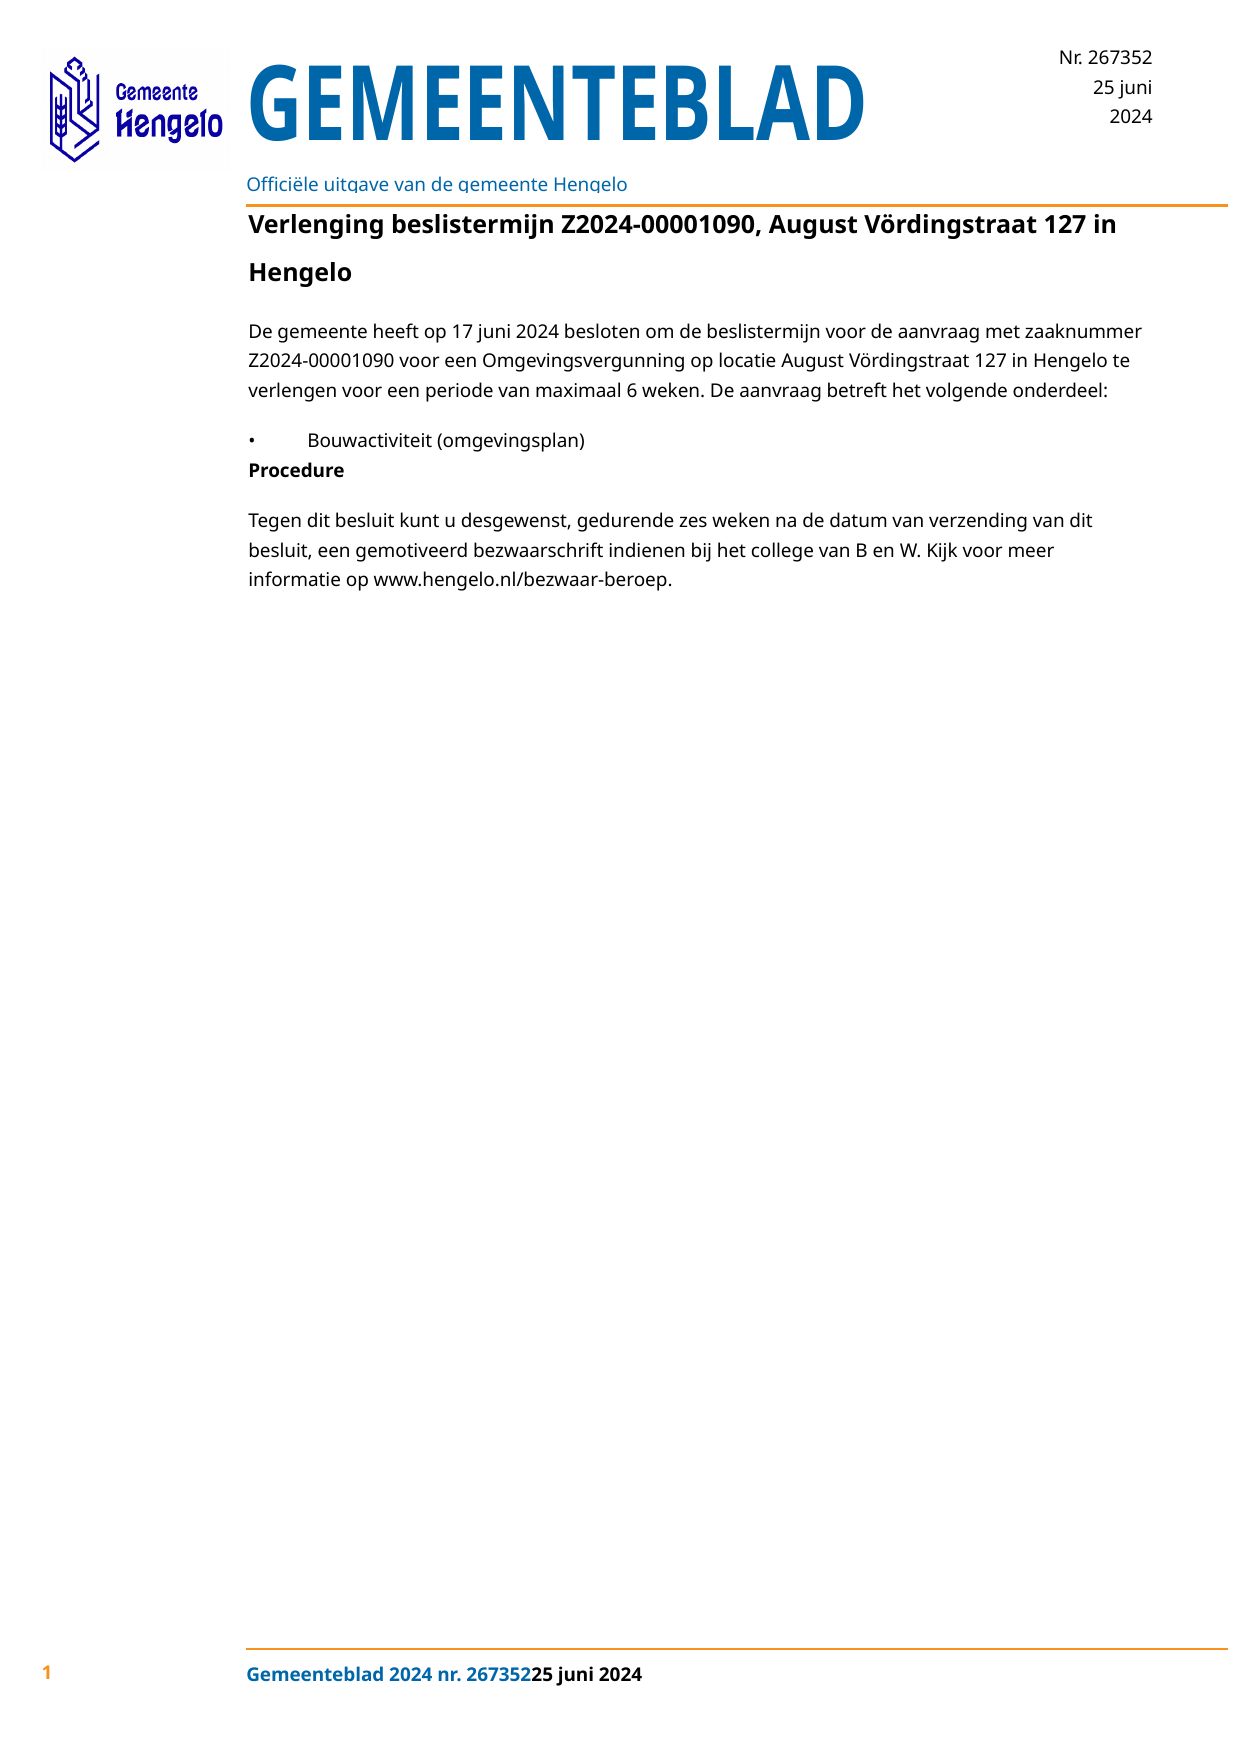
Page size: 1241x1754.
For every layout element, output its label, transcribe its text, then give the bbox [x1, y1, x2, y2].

text Verlenging beslistermijn Z2024-00001090, August Vördingstraat 127 in Hengelo [248, 207, 1152, 288]
list Bouwactiviteit (omgevingsplan) [248, 427, 1152, 453]
text Tegen dit besluit kunt u desgewenst, gedurende zes weken na de datum van verzending van dit besluit, een gemotiveerd bezwaarschrift indienen bij het college van B en W. Kijk voor meer informatie op www.hengelo.nl/bezwaar-beroep. [248, 507, 1152, 592]
text De gemeente heeft op 17 juni 2024 besloten om de beslistermijn voor de aanvraag met zaaknummer Z2024-00001090 voor een Omgevingsvergunning op locatie August Vördingstraat 127 in Hengelo te verlengen voor een periode van maximaal 6 weken. De aanvraag betreft het volgende onderdeel: [248, 318, 1152, 403]
picture [41, 47, 231, 172]
text Procedure [248, 457, 1152, 483]
